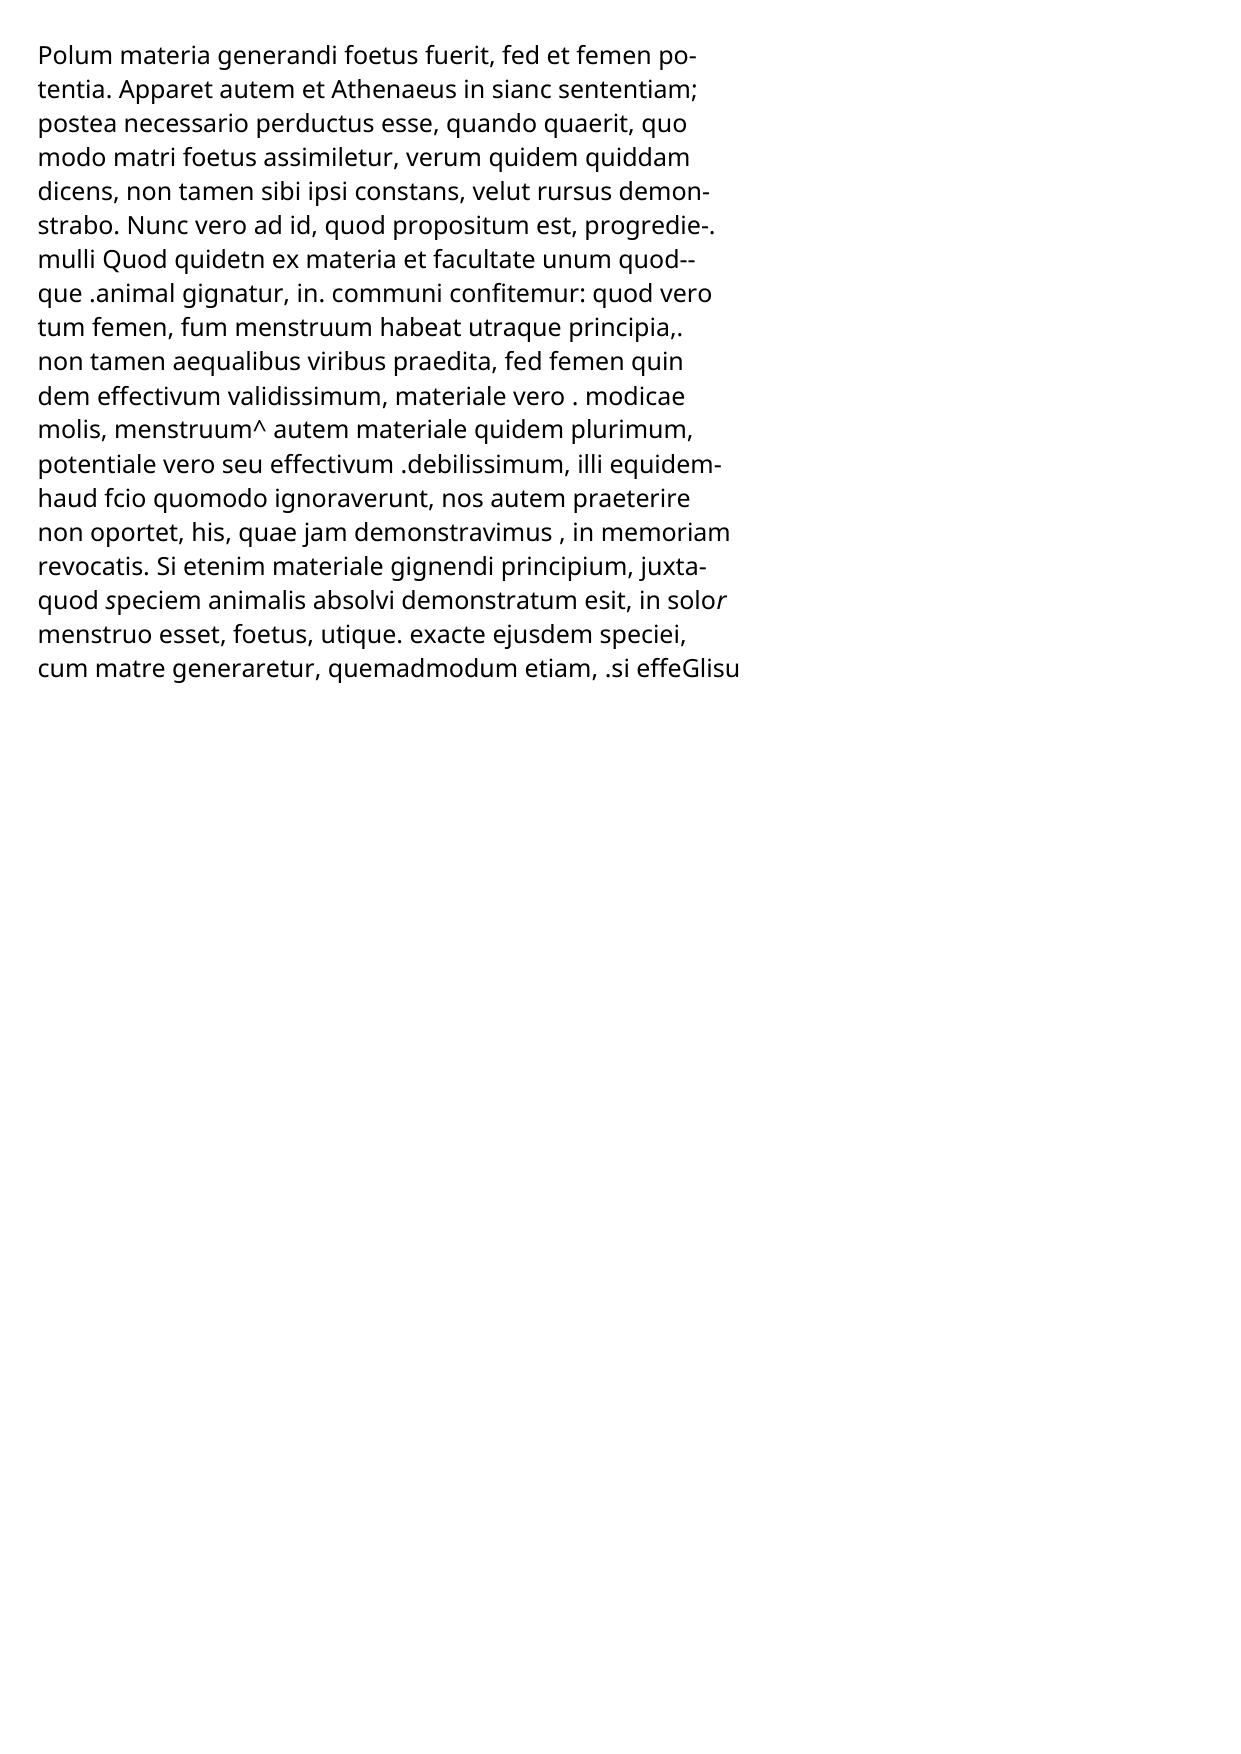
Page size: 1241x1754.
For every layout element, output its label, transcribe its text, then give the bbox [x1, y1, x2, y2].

text Polum materia generandi foetus fuerit, fed et femen po- tentia. Apparet autem et Athenaeus in sianc sententiam; postea necessario perductus esse, quando quaerit, quo modo matri foetus assimiletur, verum quidem quiddam dicens, non tamen sibi ipsi constans, velut rursus demon- strabo. Nunc vero ad id, quod propositum est, progredie-. mulli Quod quidetn ex materia et facultate unum quod-- que .animal gignatur, in. communi confitemur: quod vero tum femen, fum menstruum habeat utraque principia,. non tamen aequalibus viribus praedita, fed femen quin dem effectivum validissimum, materiale vero . modicae molis, menstruum^ autem materiale quidem plurimum, potentiale vero seu effectivum .debilissimum, illi equidem- haud fcio quomodo ignoraverunt, nos autem praeterire non oportet, his, quae jam demonstravimus , in memoriam revocatis. Si etenim materiale gignendi principium, juxta- quod speciem animalis absolvi demonstratum esit, in solor menstruo esset, foetus, utique. exacte ejusdem speciei, cum matre generaretur, quemadmodum etiam, .si effeGlisu [37, 37, 1203, 685]
